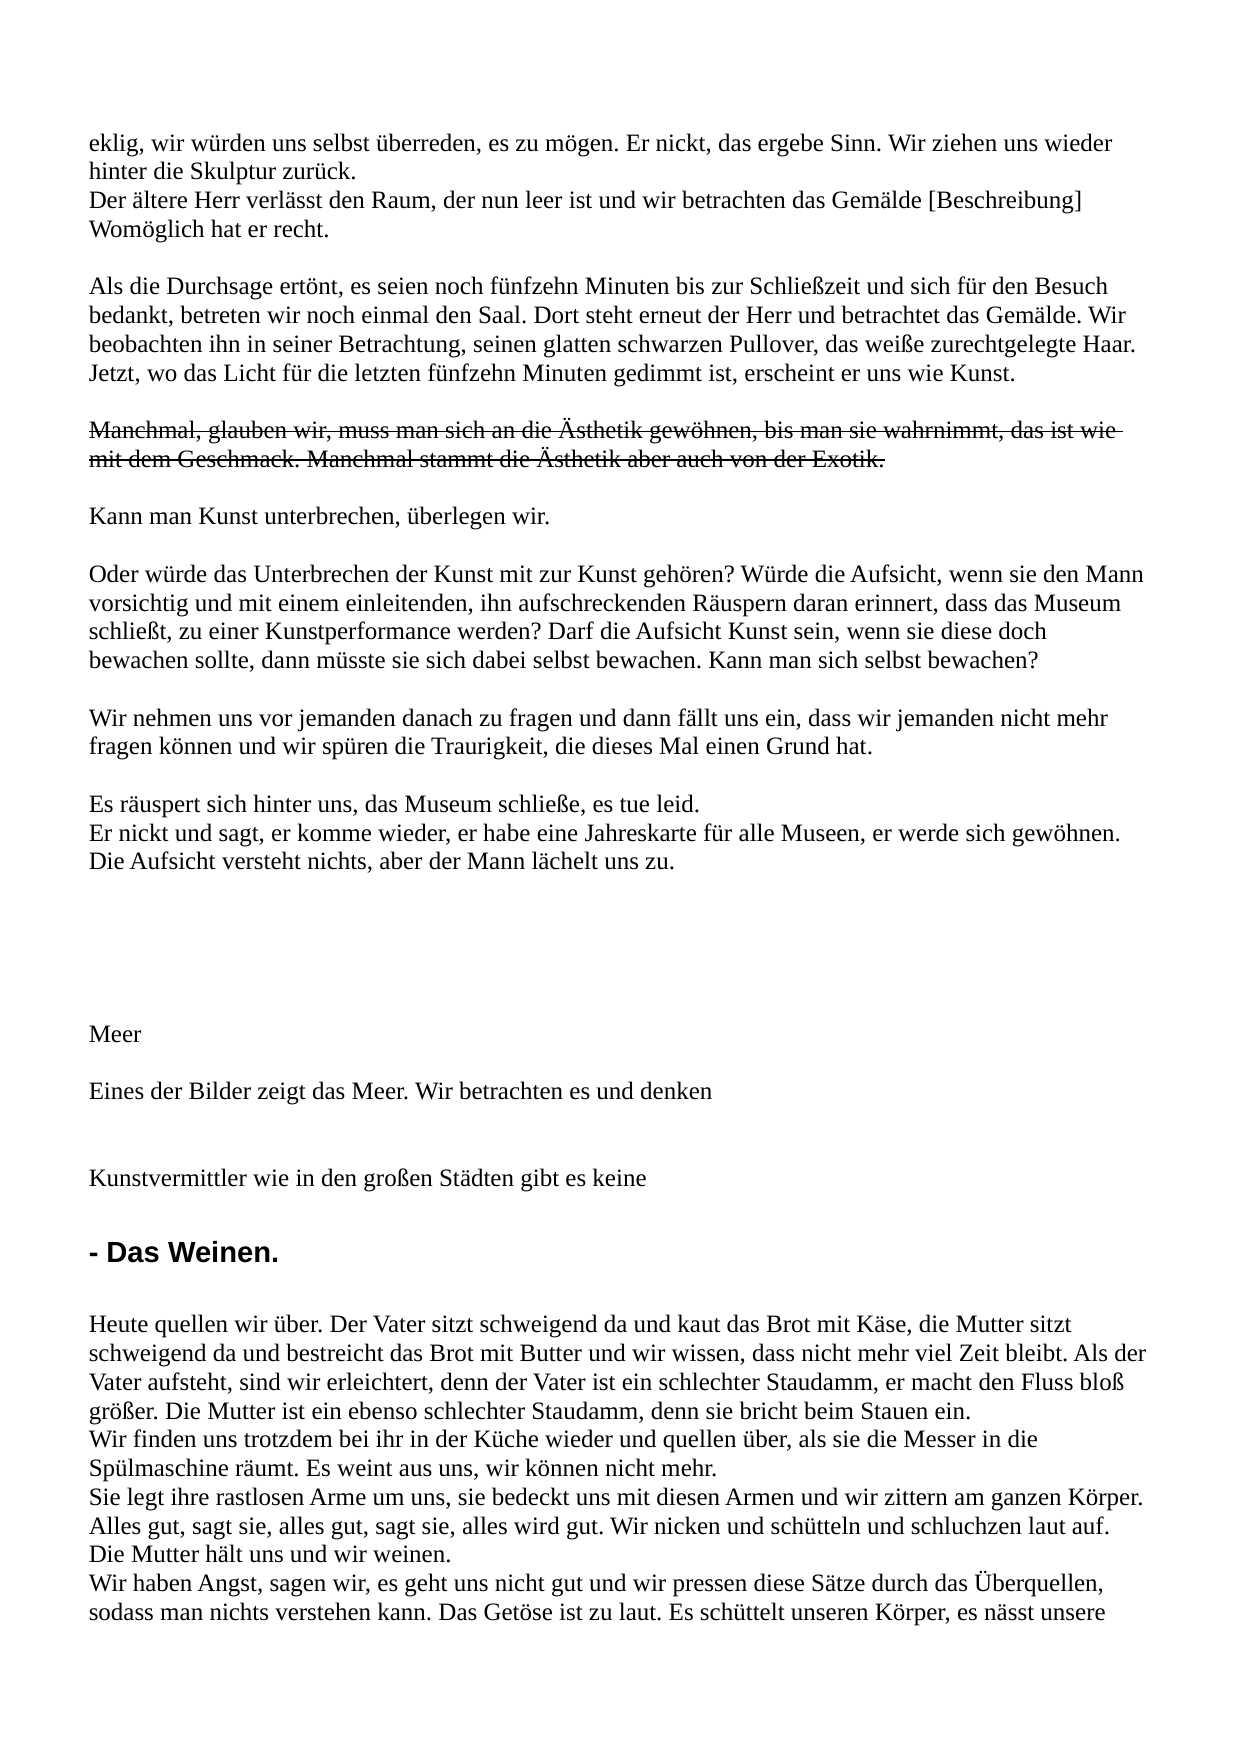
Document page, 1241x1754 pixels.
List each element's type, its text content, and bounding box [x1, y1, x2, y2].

text Sie legt ihre rastlosen Arme um uns, sie bedeckt uns mit diesen Armen und wir zittern am ganzen Körper. [88, 1482, 1151, 1511]
subtitle - Das Weinen. [88, 1235, 1151, 1268]
text Kann man Kunst unterbrechen, überlegen wir. [88, 501, 1151, 530]
text Er nickt und sagt, er komme wieder, er habe eine Jahreskarte für alle Museen, er werde sich gewöhnen. Die Aufsicht versteht nichts, aber der Mann lächelt uns zu. [88, 818, 1151, 875]
text Heute quellen wir über. Der Vater sitzt schweigend da und kaut das Brot mit Käse, die Mutter sitzt schweigend da und bestreicht das Brot mit Butter und wir wissen, dass nicht mehr viel Zeit bleibt. Als der Vater aufsteht, sind wir erleichtert, denn der Vater ist ein schlechter Staudamm, er macht den Fluss bloß größer. Die Mutter ist ein ebenso schlechter Staudamm, denn sie bricht beim Stauen ein. [88, 1309, 1151, 1424]
text Alles gut, sagt sie, alles gut, sagt sie, alles wird gut. Wir nicken und schütteln und schluchzen laut auf. Die Mutter hält uns und wir weinen. [88, 1511, 1151, 1568]
text Meer [88, 1019, 1151, 1048]
text Kunstvermittler wie in den großen Städten gibt es keine [88, 1163, 1151, 1191]
text Oder würde das Unterbrechen der Kunst mit zur Kunst gehören? Würde die Aufsicht, wenn sie den Mann vorsichtig und mit einem einleitenden, ihn aufschreckenden Räuspern daran erinnert, dass das Museum schließt, zu einer Kunstperformance werden? Darf die Aufsicht Kunst sein, wenn sie diese doch bewachen sollte, dann müsste sie sich dabei selbst bewachen. Kann man sich selbst bewachen? [88, 559, 1151, 674]
text Wir haben Angst, sagen wir, es geht uns nicht gut und wir pressen diese Sätze durch das Überquellen, sodass man nichts verstehen kann. Das Getöse ist zu laut. Es schüttelt unseren Körper, es nässt unsere [88, 1568, 1151, 1626]
text Wir nehmen uns vor jemanden danach zu fragen und dann fällt uns ein, dass wir jemanden nicht mehr fragen können und wir spüren die Traurigkeit, die dieses Mal einen Grund hat. [88, 703, 1151, 760]
text Wir finden uns trotzdem bei ihr in der Küche wieder und quellen über, als sie die Messer in die Spülmaschine räumt. Es weint aus uns, wir können nicht mehr. [88, 1424, 1151, 1482]
text eklig, wir würden uns selbst überreden, es zu mögen. Er nickt, das ergebe Sinn. Wir ziehen uns wieder hinter die Skulptur zurück. [88, 128, 1151, 185]
text Manchmal, glauben wir, muss man sich an die Ästhetik gewöhnen, bis man sie wahrnimmt, das ist wie mit dem Geschmack. Manchmal stammt die Ästhetik aber auch von der Exotik. [88, 415, 1151, 473]
text Eines der Bilder zeigt das Meer. Wir betrachten es und denken [88, 1076, 1151, 1105]
text Womöglich hat er recht. [88, 214, 1151, 243]
text Es räuspert sich hinter uns, das Museum schließe, es tue leid. [88, 789, 1151, 818]
text Als die Durchsage ertönt, es seien noch fünfzehn Minuten bis zur Schließzeit und sich für den Besuch bedankt, betreten wir noch einmal den Saal. Dort steht erneut der Herr und betrachtet das Gemälde. Wir beobachten ihn in seiner Betrachtung, seinen glatten schwarzen Pullover, das weiße zurechtgelegte Haar. Jetzt, wo das Licht für die letzten fünfzehn Minuten gedimmt ist, erscheint er uns wie Kunst. [88, 271, 1151, 386]
text Der ältere Herr verlässt den Raum, der nun leer ist und wir betrachten das Gemälde [Beschreibung] [88, 185, 1151, 214]
